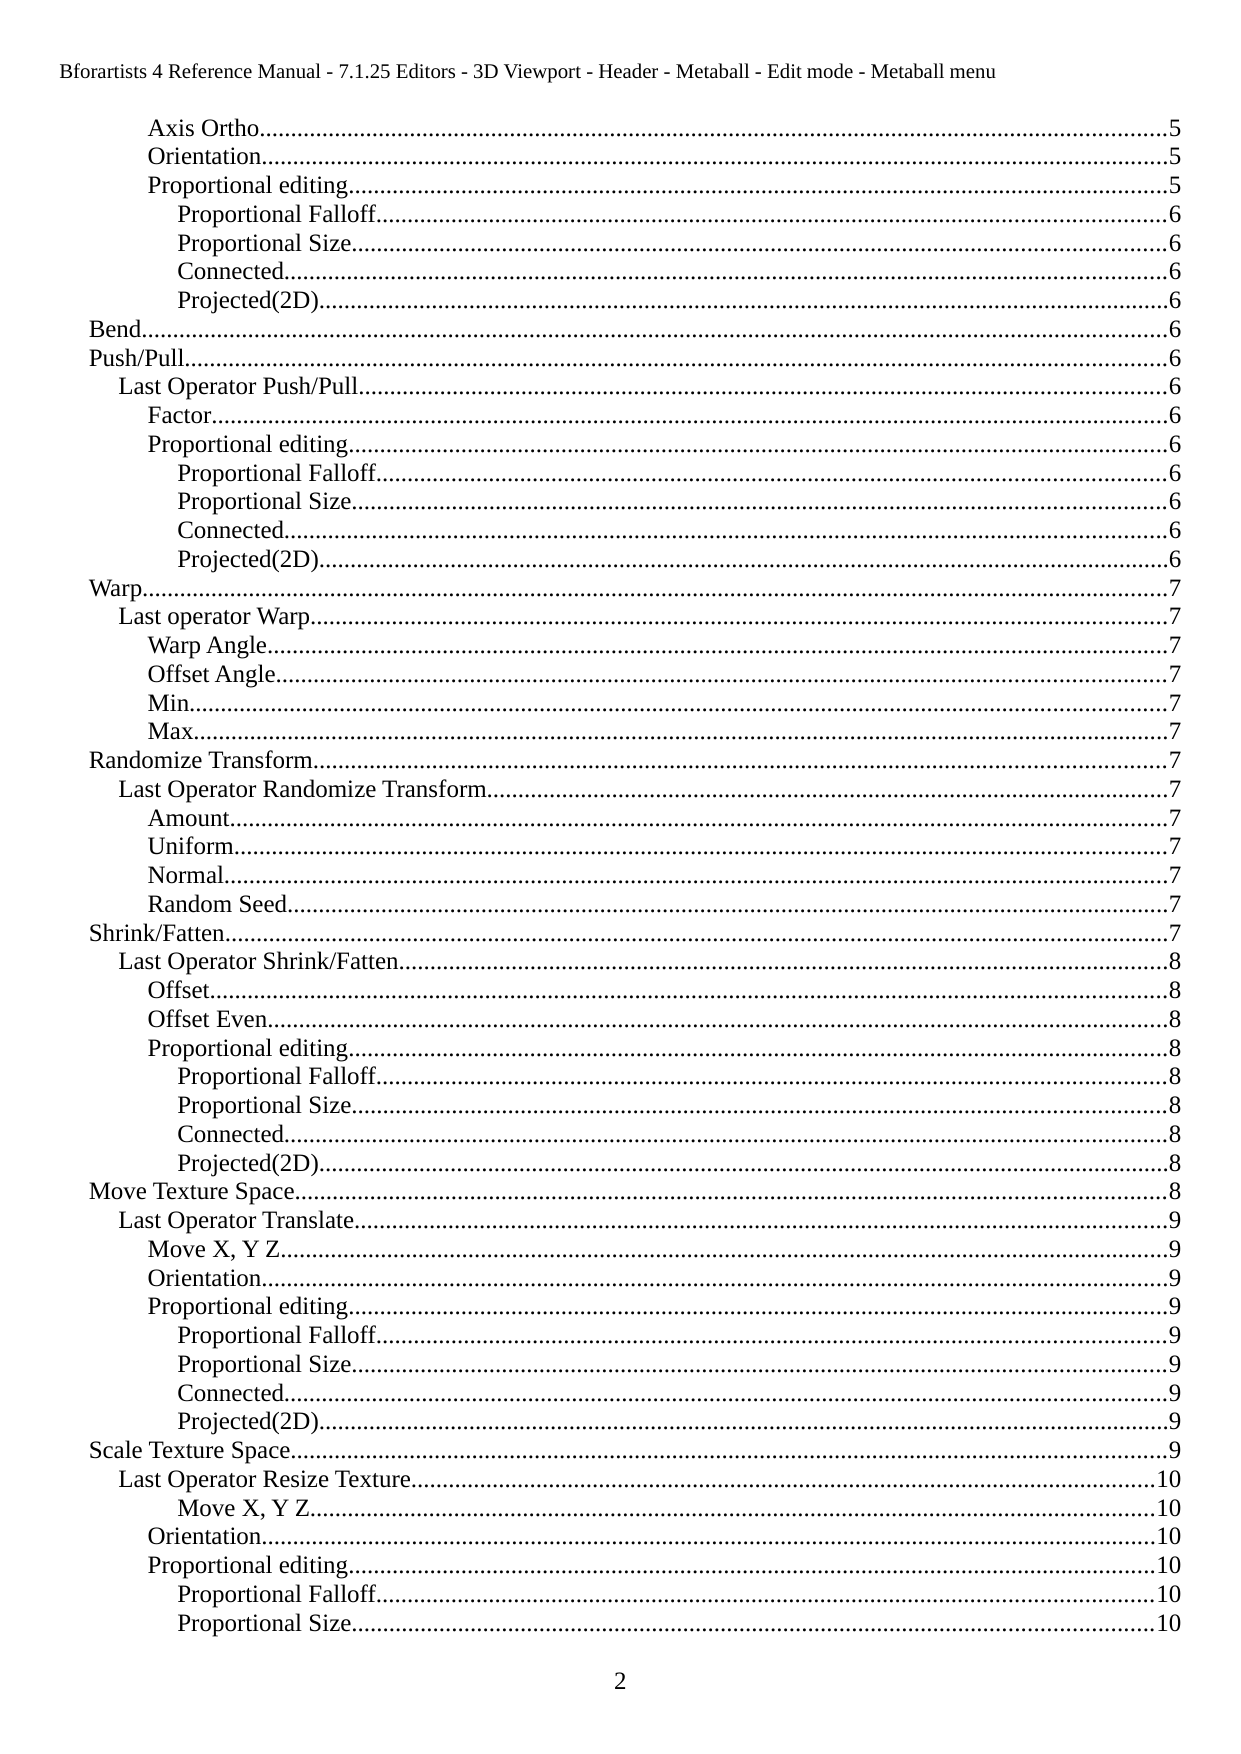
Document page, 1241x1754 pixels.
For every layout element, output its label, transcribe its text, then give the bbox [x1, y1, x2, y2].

text Projected(2D) 6 [177, 285, 1181, 314]
text Normal 7 [147, 860, 1181, 889]
text Last operator Warp 7 [118, 601, 1181, 630]
text Factor 6 [147, 400, 1181, 429]
text Connected 9 [177, 1378, 1181, 1406]
text Move X, Y Z 9 [147, 1234, 1181, 1263]
text Axis Ortho 5 [147, 113, 1181, 141]
text Bend 6 [88, 314, 1181, 343]
text Last Operator Push/Pull 6 [118, 371, 1181, 400]
text Offset 8 [147, 975, 1181, 1004]
text Proportional Falloff 8 [177, 1061, 1181, 1090]
text Proportional Falloff 10 [177, 1579, 1181, 1608]
text Proportional Size 6 [177, 228, 1181, 256]
text Proportional Falloff 6 [177, 199, 1181, 228]
text Proportional Size 10 [177, 1608, 1181, 1636]
text Proportional editing 9 [147, 1291, 1181, 1320]
text Last Operator Translate 9 [118, 1205, 1181, 1234]
text Amount 7 [147, 803, 1181, 831]
text Proportional editing 10 [147, 1550, 1181, 1579]
text Connected 6 [177, 515, 1181, 544]
text Last Operator Shrink/Fatten 8 [118, 946, 1181, 975]
text Proportional Size 6 [177, 486, 1181, 515]
text Scale Texture Space 9 [88, 1435, 1181, 1464]
text Orientation 10 [147, 1521, 1181, 1550]
text Warp Angle 7 [147, 630, 1181, 659]
text Last Operator Resize Texture 10 [118, 1464, 1181, 1493]
text Projected(2D) 8 [177, 1148, 1181, 1176]
text Last Operator Randomize Transform 7 [118, 774, 1181, 803]
text Offset Even 8 [147, 1004, 1181, 1033]
text Shrink/Fatten 7 [88, 918, 1181, 946]
text Orientation 5 [147, 141, 1181, 170]
text Move Texture Space 8 [88, 1176, 1181, 1205]
text Proportional Size 9 [177, 1349, 1181, 1378]
text Random Seed 7 [147, 889, 1181, 918]
text Proportional editing 6 [147, 429, 1181, 458]
text Connected 8 [177, 1119, 1181, 1148]
text Min 7 [147, 688, 1181, 716]
text Uniform 7 [147, 831, 1181, 860]
text Proportional Size 8 [177, 1090, 1181, 1119]
text Randomize Transform 7 [88, 745, 1181, 774]
text Orientation 9 [147, 1263, 1181, 1291]
text Move X, Y Z 10 [177, 1493, 1181, 1521]
text Proportional Falloff 9 [177, 1320, 1181, 1349]
text Proportional Falloff 6 [177, 458, 1181, 486]
text Projected(2D) 9 [177, 1406, 1181, 1435]
text Warp 7 [88, 573, 1181, 601]
text Proportional editing 5 [147, 170, 1181, 199]
text Max 7 [147, 716, 1181, 745]
text Connected 6 [177, 256, 1181, 285]
text Push/Pull 6 [88, 343, 1181, 371]
text Projected(2D) 6 [177, 544, 1181, 573]
text Offset Angle 7 [147, 659, 1181, 688]
text Proportional editing 8 [147, 1033, 1181, 1061]
